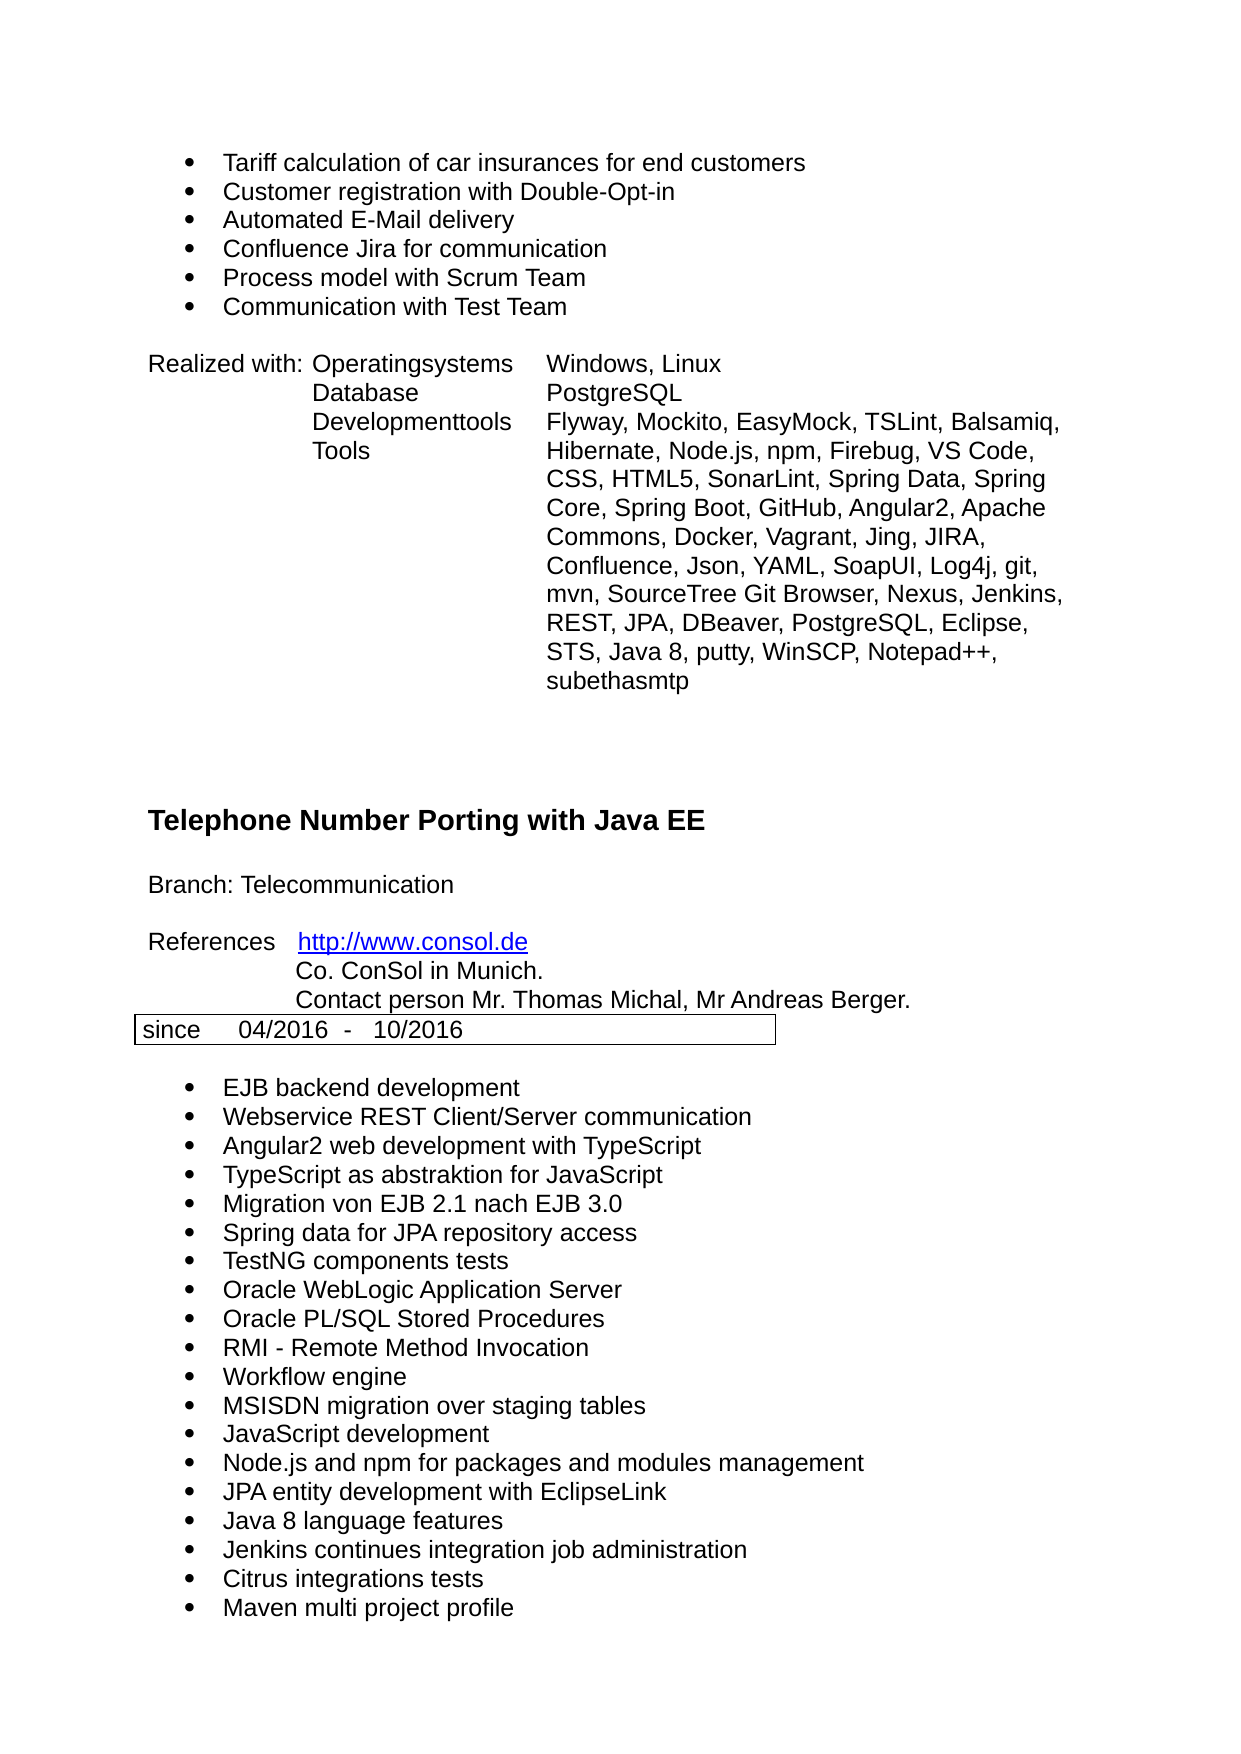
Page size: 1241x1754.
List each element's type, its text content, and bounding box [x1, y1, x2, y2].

table_cell Developmenttools Tools [309, 407, 543, 694]
table_header [617, 1015, 775, 1043]
list RMI - Remote Method Invocation [185, 1333, 1104, 1362]
list MSISDN migration over staging tables [185, 1391, 1104, 1419]
table_header 10/2016 [366, 1015, 484, 1043]
list Migration von EJB 2.1 nach EJB 3.0 [185, 1189, 1104, 1217]
list TypeScript as abstraktion for JavaScript [185, 1160, 1104, 1189]
table_cell [145, 378, 309, 407]
list Confluence Jira for communication [185, 234, 1104, 263]
table_cell PostgreSQL [543, 378, 1089, 407]
list Process model with Scrum Team [185, 263, 1104, 292]
table_cell Flyway, Mockito, EasyMock, TSLint, Balsamiq, Hibernate, Node.js, npm, Firebug, VS Code, CSS, HTML5, SonarLint, Spring Data, Spring Core, Spring Boot, GitHub, Angular2, Apache Commons, Docker, Vagrant, Jing, JIRA, Confluence, Json, YAML, SoapUI, Log4j, git, mvn, SourceTree Git Browser, Nexus, Jenkins, REST, JPA, DBeaver, PostgreSQL, Eclipse, STS, Java 8, putty, WinSCP, Notepad++, subethasmtp [543, 407, 1089, 694]
table_header Realized with: [145, 350, 309, 378]
list EJB backend development [185, 1073, 1104, 1102]
list Jenkins continues integration job administration [185, 1535, 1104, 1564]
list Workflow engine [185, 1362, 1104, 1391]
table_header - [336, 1015, 366, 1043]
list Tariff calculation of car insurances for end customers [185, 148, 1104, 176]
table_header 04/2016 [231, 1015, 336, 1043]
list Automated E-Mail delivery [185, 205, 1104, 234]
list JavaScript development [185, 1419, 1104, 1448]
list Spring data for JPA repository access [185, 1217, 1104, 1246]
text References http://www.consol.de [148, 927, 1104, 956]
table_header Operatingsystems [309, 350, 543, 378]
table_header since [136, 1015, 231, 1043]
table_cell [145, 407, 309, 694]
text Contact person Mr. Thomas Michal, Mr Andreas Berger. [221, 985, 1104, 1014]
list Oracle PL/SQL Stored Procedures [185, 1304, 1104, 1333]
text Branch: Telecommunication [148, 870, 1104, 899]
table_cell Database [309, 378, 543, 407]
text Co. ConSol in Munich. [221, 956, 1104, 985]
list Communication with Test Team [185, 292, 1104, 321]
list Webservice REST Client/Server communication [185, 1102, 1104, 1131]
table_header Windows, Linux [543, 350, 1089, 378]
list TestNG components tests [185, 1246, 1104, 1275]
list JPA entity development with EclipseLink [185, 1477, 1104, 1506]
list Node.js and npm for packages and modules management [185, 1448, 1104, 1477]
list Citrus integrations tests [185, 1564, 1104, 1593]
list Java 8 language features [185, 1506, 1104, 1535]
list Customer registration with Double-Opt-in [185, 176, 1104, 205]
list Angular2 web development with TypeScript [185, 1131, 1104, 1160]
table_header [484, 1015, 617, 1043]
list Maven multi project profile [185, 1593, 1104, 1621]
list Oracle WebLogic Application Server [185, 1275, 1104, 1304]
subtitle Telephone Number Porting with Java EE [148, 803, 1104, 836]
